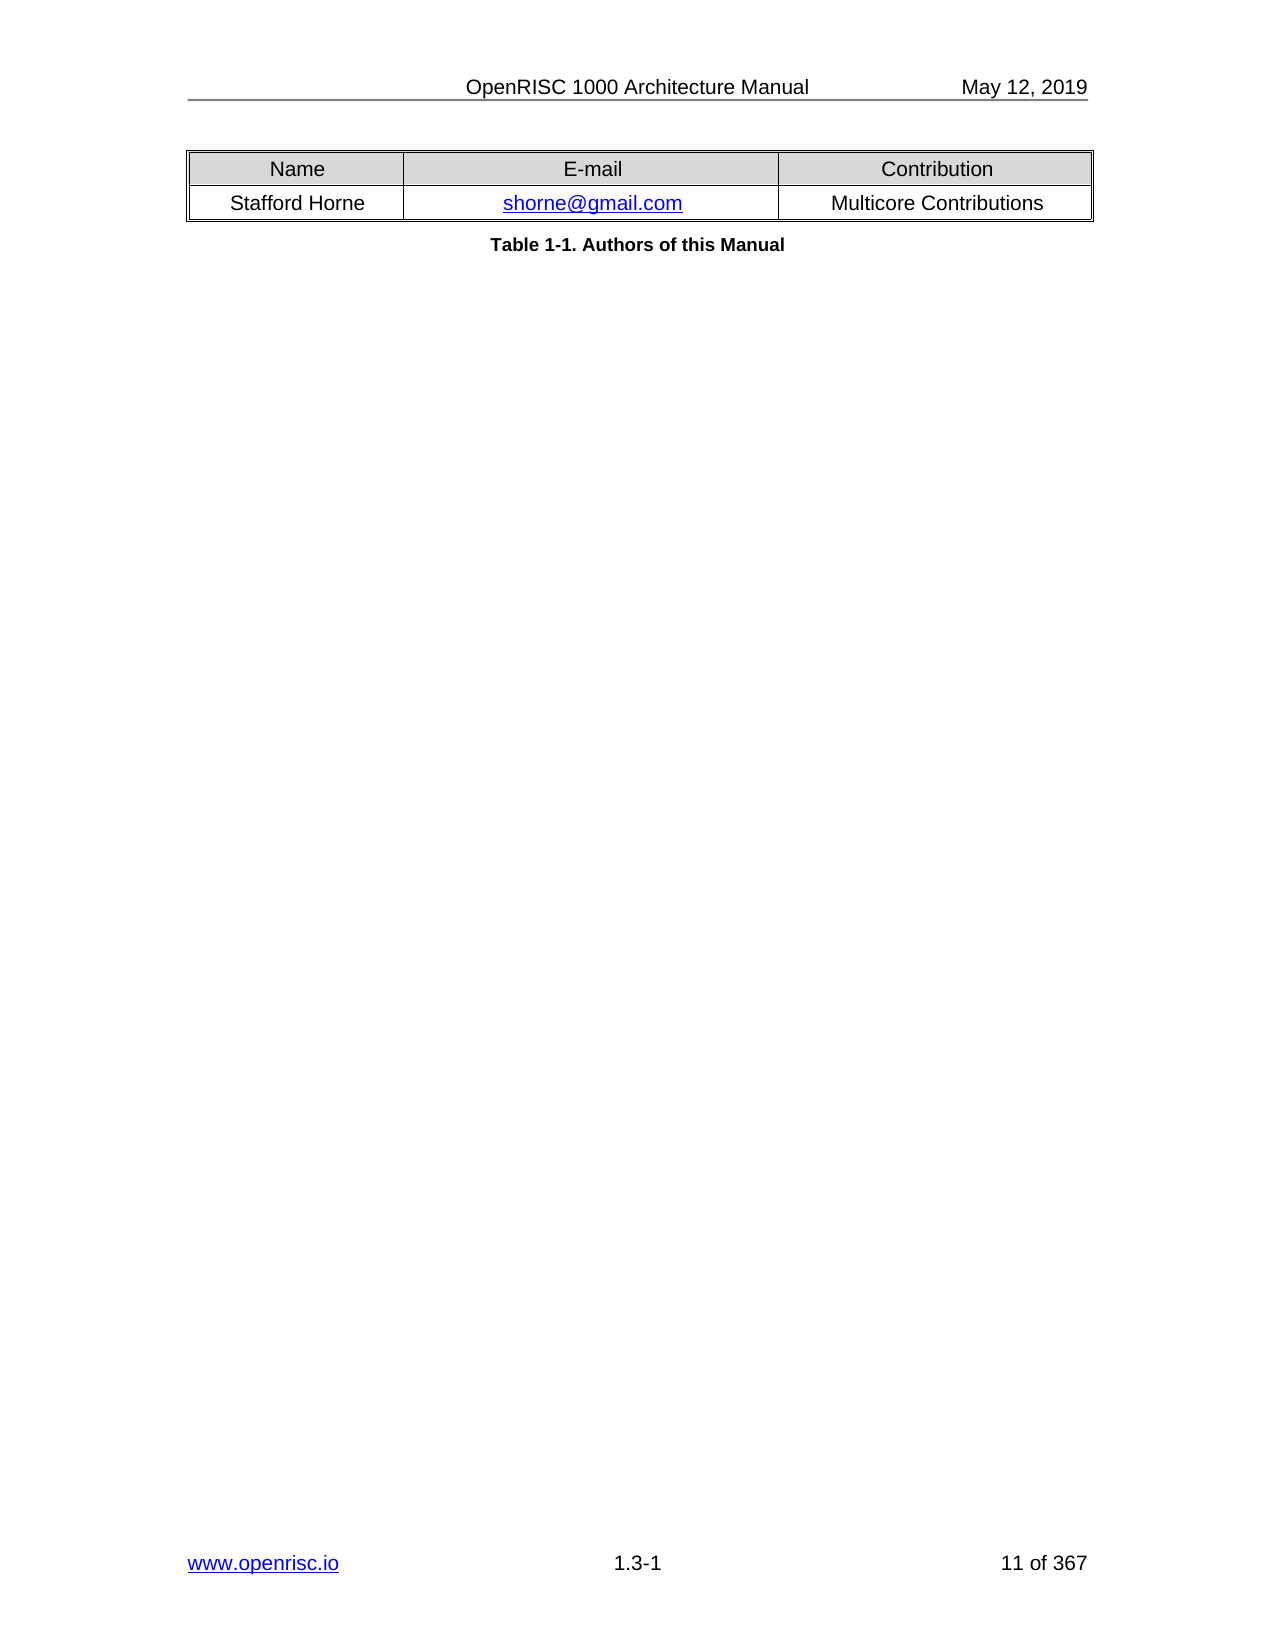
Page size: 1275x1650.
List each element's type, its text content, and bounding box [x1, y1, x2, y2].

table_cell Stafford Horne [190, 186, 403, 219]
table_header Name [190, 153, 403, 184]
table_cell shorne@gmail.com [404, 186, 778, 219]
table_cell Multicore Contributions [779, 186, 1091, 219]
table_header Contribution [779, 153, 1091, 184]
table_header E-mail [404, 153, 778, 184]
text Table 1-1. Authors of this Manual [187, 234, 1087, 256]
